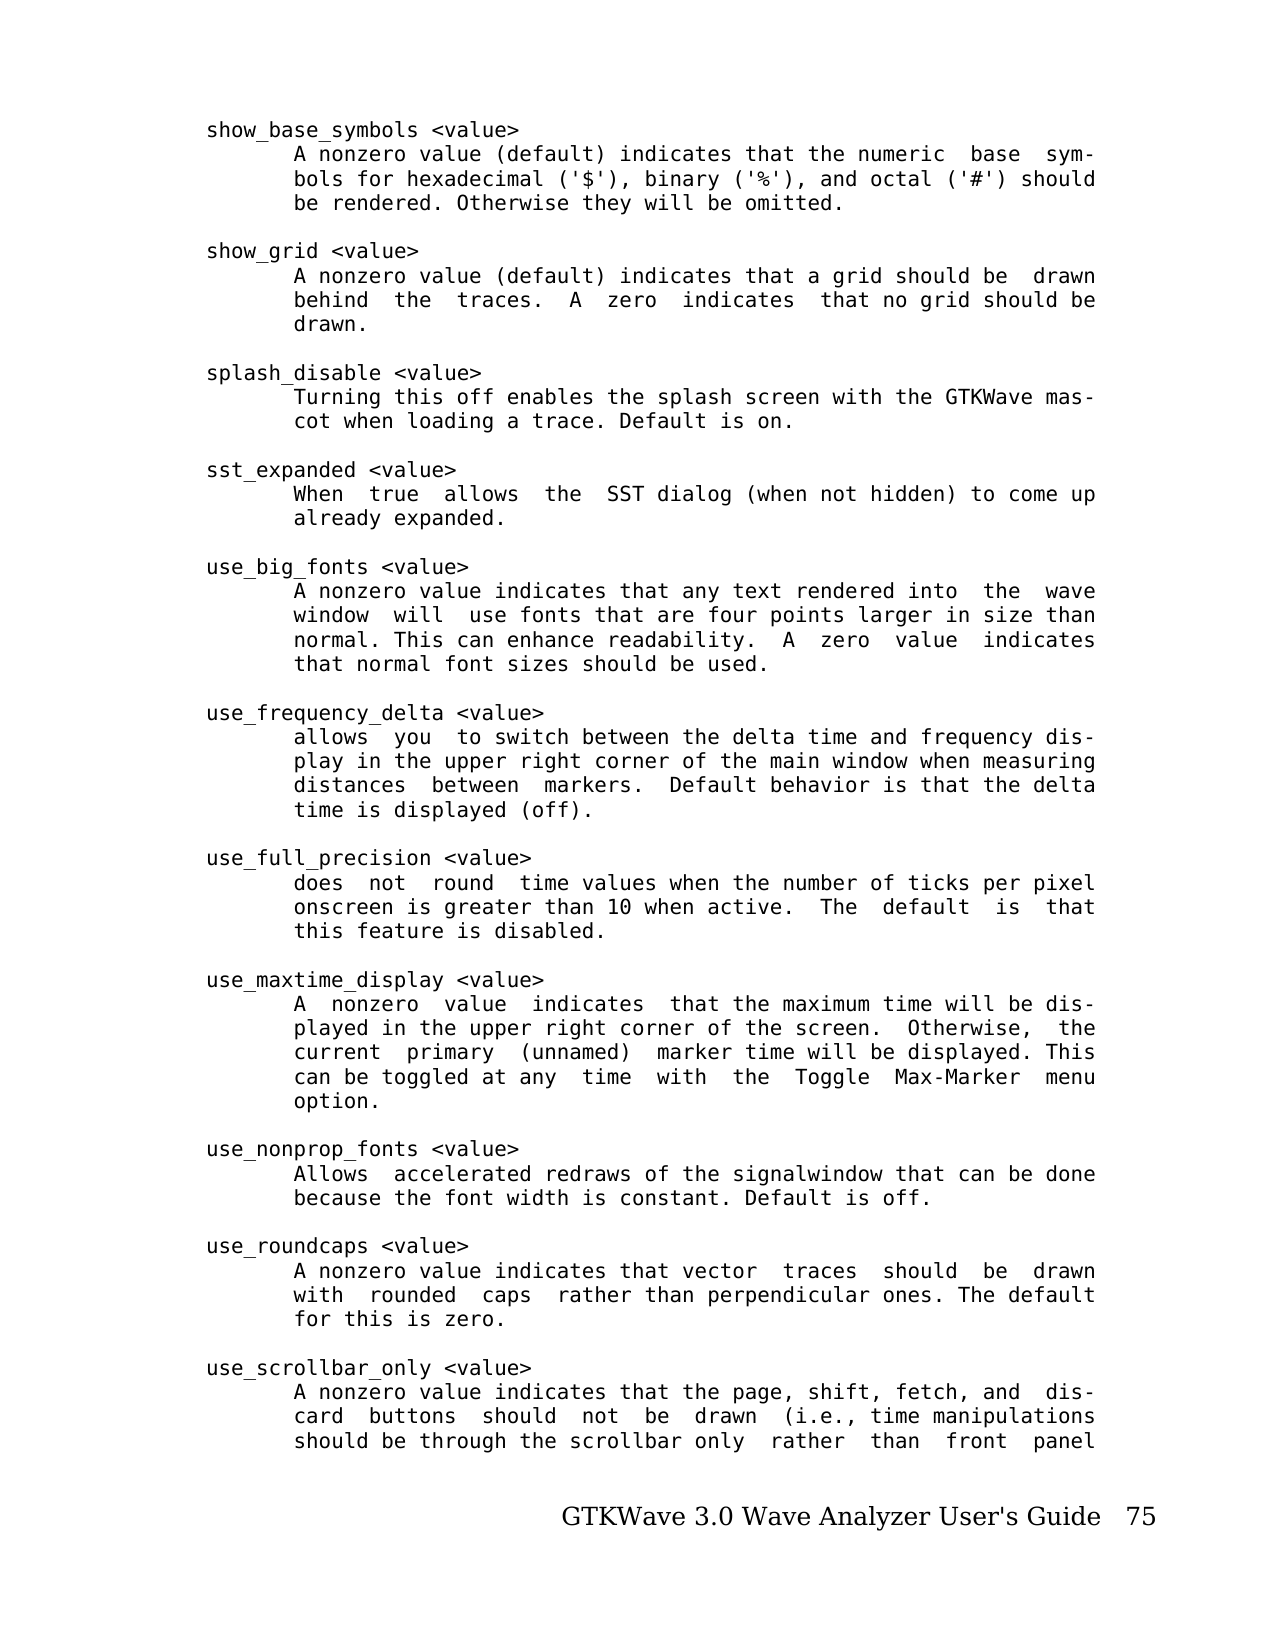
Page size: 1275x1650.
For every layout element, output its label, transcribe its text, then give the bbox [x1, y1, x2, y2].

text cot when loading a trace. Default is on. [118, 409, 1157, 434]
text Allows accelerated redraws of the signalwindow that can be done [118, 1162, 1157, 1186]
text with rounded caps rather than perpendicular ones. The default [118, 1283, 1157, 1307]
text When true allows the SST dialog (when not hidden) to come up [118, 482, 1157, 506]
text card buttons should not be drawn (i.e., time manipulations [118, 1404, 1157, 1429]
text onscreen is greater than 10 when active. The default is that [118, 895, 1157, 919]
text A nonzero value indicates that the page, shift, fetch, and dis- [118, 1380, 1157, 1404]
text distances between markers. Default behavior is that the delta [118, 773, 1157, 798]
text should be through the scrollbar only rather than front panel [118, 1429, 1157, 1453]
text play in the upper right corner of the main window when measuring [118, 749, 1157, 773]
text A nonzero value indicates that the maximum time will be dis- [118, 992, 1157, 1016]
text can be toggled at any time with the Toggle Max-Marker menu [118, 1065, 1157, 1089]
text use_nonprop_fonts <value> [118, 1137, 1157, 1162]
text splash_disable <value> [118, 361, 1157, 385]
text this feature is disabled. [118, 919, 1157, 943]
text current primary (unnamed) marker time will be displayed. This [118, 1040, 1157, 1065]
text A nonzero value (default) indicates that the numeric base sym- [118, 142, 1157, 167]
text window will use fonts that are four points larger in size than [118, 603, 1157, 628]
text played in the upper right corner of the screen. Otherwise, the [118, 1016, 1157, 1040]
text for this is zero. [118, 1307, 1157, 1332]
text because the font width is constant. Default is off. [118, 1186, 1157, 1210]
text use_frequency_delta <value> [118, 701, 1157, 725]
text behind the traces. A zero indicates that no grid should be [118, 288, 1157, 312]
text A nonzero value indicates that vector traces should be drawn [118, 1259, 1157, 1283]
text A nonzero value indicates that any text rendered into the wave [118, 579, 1157, 603]
text use_big_fonts <value> [118, 555, 1157, 579]
text use_maxtime_display <value> [118, 968, 1157, 992]
text time is displayed (off). [118, 798, 1157, 822]
text use_roundcaps <value> [118, 1234, 1157, 1259]
text sst_expanded <value> [118, 458, 1157, 482]
text A nonzero value (default) indicates that a grid should be drawn [118, 264, 1157, 288]
text does not round time values when the number of ticks per pixel [118, 871, 1157, 895]
text show_grid <value> [118, 239, 1157, 264]
text Turning this off enables the splash screen with the GTKWave mas- [118, 385, 1157, 409]
text use_scrollbar_only <value> [118, 1356, 1157, 1380]
text use_full_precision <value> [118, 846, 1157, 871]
text allows you to switch between the delta time and frequency dis- [118, 725, 1157, 749]
text drawn. [118, 312, 1157, 337]
text bols for hexadecimal ('$'), binary ('%'), and octal ('#') should [118, 167, 1157, 191]
text show_base_symbols <value> [118, 118, 1157, 142]
text normal. This can enhance readability. A zero value indicates [118, 628, 1157, 652]
text that normal font sizes should be used. [118, 652, 1157, 676]
text be rendered. Otherwise they will be omitted. [118, 191, 1157, 215]
text already expanded. [118, 506, 1157, 531]
text option. [118, 1089, 1157, 1113]
